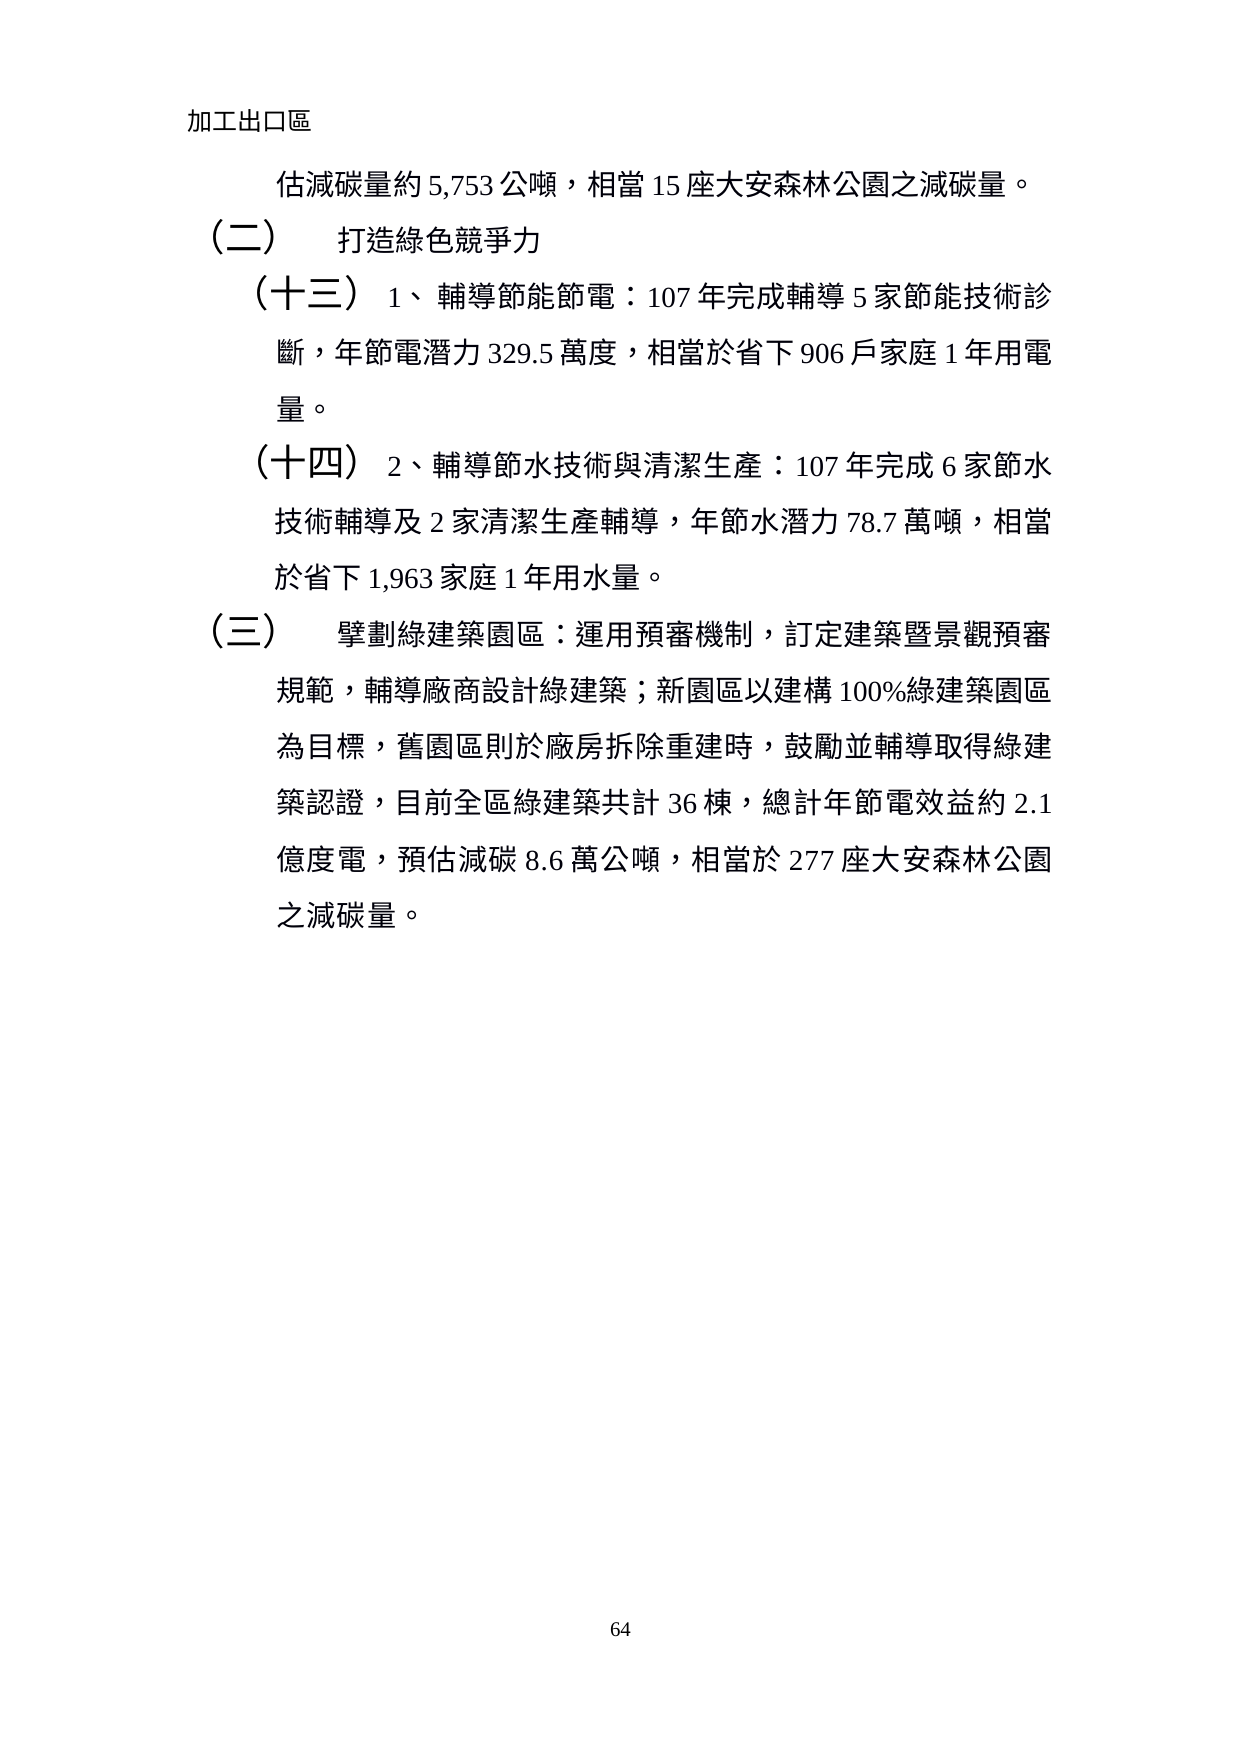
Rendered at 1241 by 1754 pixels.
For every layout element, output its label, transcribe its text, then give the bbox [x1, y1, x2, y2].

list 2、輔導節水技術與清潔生產：107年完成6家節水技術輔導及2家清潔生產輔導，年節水潛力78.7萬噸，相當於省下1,963家庭1年用水量。 [232, 431, 1053, 600]
list 1、 輔導節能節電：107年完成輔導5家節能技術診斷，年節電潛力329.5萬度，相當於省下906戶家庭1年用電量。 [231, 262, 1053, 431]
list 打造綠色競爭力 [187, 206, 1053, 262]
list 估減碳量約5,753公噸，相當15座大安森林公園之減碳量。 [187, 150, 1053, 206]
list 擘劃綠建築園區：運用預審機制，訂定建築暨景觀預審規範，輔導廠商設計綠建築；新園區以建構100%綠建築園區為目標，舊園區則於廠房拆除重建時，鼓勵並輔導取得綠建築認證，目前全區綠建築共計36棟，總計年節電效益約2.1億度電，預估減碳8.6萬公噸，相當於277座大安森林公園之減碳量。 [187, 600, 1053, 937]
